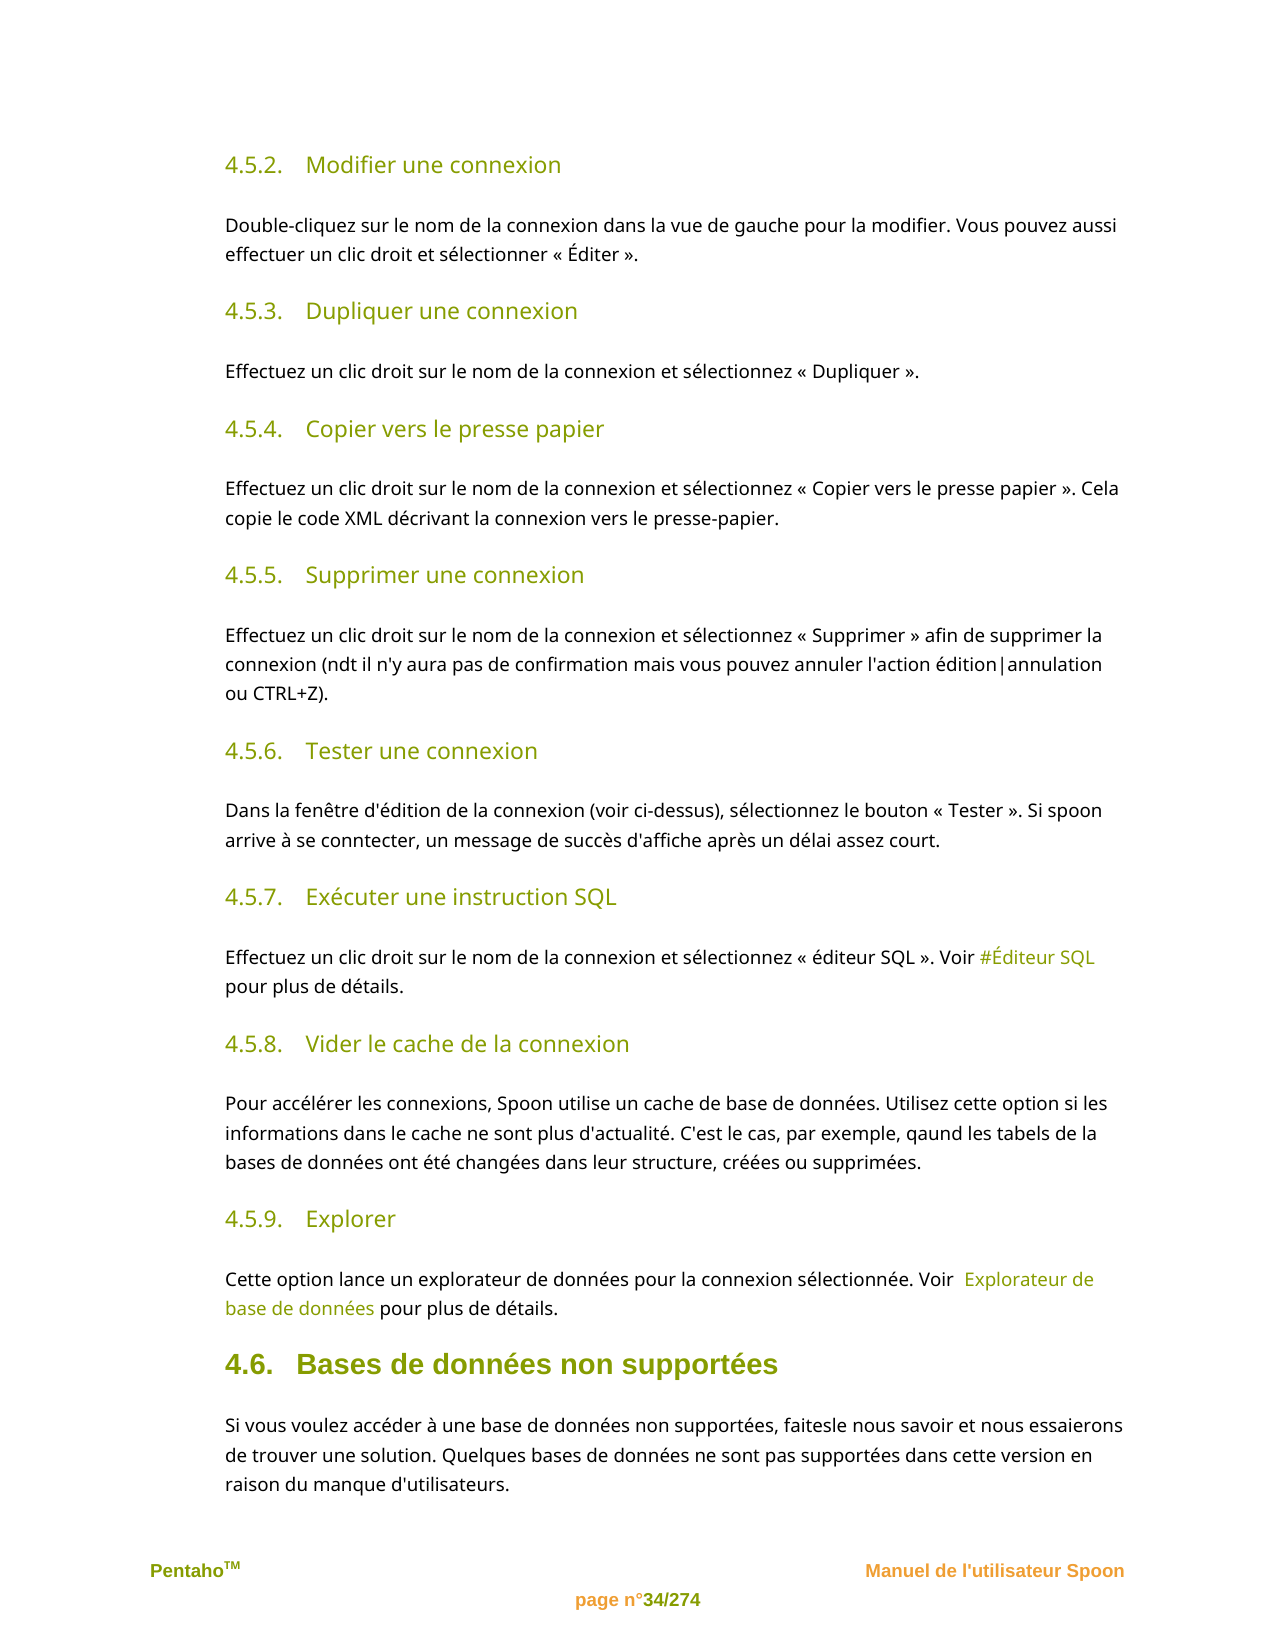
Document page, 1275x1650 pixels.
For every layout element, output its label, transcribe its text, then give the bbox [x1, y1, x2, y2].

subtitle Bases de données non supportées [225, 1351, 1125, 1380]
text Pour accélérer les connexions, Spoon utilise un cache de base de données. Utilisez cette option si les informations dans le cache ne sont plus d'actualité. C'est le cas, par exemple, qaund les tabels de la bases de données ont été changées dans leur structure, créées ou supprimées. [225, 1087, 1125, 1175]
text Double-cliquez sur le nom de la connexion dans la vue de gauche pour la modifier. Vous pouvez aussi effectuer un clic droit et sélectionner « Éditer ». [225, 209, 1125, 267]
subtitle Dupliquer une connexion [225, 296, 1125, 326]
text Cette option lance un explorateur de données pour la connexion sélectionnée. Voir Explorateur de base de données pour plus de détails. [225, 1263, 1125, 1321]
subtitle Explorer [225, 1204, 1125, 1233]
subtitle Supprimer une connexion [225, 560, 1125, 589]
subtitle Copier vers le presse papier [225, 414, 1125, 443]
text Effectuez un clic droit sur le nom de la connexion et sélectionnez « Supprimer » afin de supprimer la connexion (ndt il n'y aura pas de confirmation mais vous pouvez annuler l'action édition|annulation ou CTRL+Z). [225, 619, 1125, 706]
subtitle Tester une connexion [225, 736, 1125, 765]
text Effectuez un clic droit sur le nom de la connexion et sélectionnez « Dupliquer ». [225, 355, 1125, 384]
subtitle Modifier une connexion [225, 150, 1125, 179]
text Si vous voulez accéder à une base de données non supportées, faitesle nous savoir et nous essaierons de trouver une solution. Quelques bases de données ne sont pas supportées dans cette version en raison du manque d'utilisateurs. [225, 1409, 1125, 1497]
text Dans la fenêtre d'édition de la connexion (voir ci-dessus), sélectionnez le bouton « Tester ». Si spoon arrive à se conntecter, un message de succès d'affiche après un délai assez court. [225, 794, 1125, 853]
subtitle Exécuter une instruction SQL [225, 882, 1125, 911]
subtitle Vider le cache de la connexion [225, 1029, 1125, 1058]
text Effectuez un clic droit sur le nom de la connexion et sélectionnez « éditeur SQL ». Voir #Éditeur SQL pour plus de détails. [225, 941, 1125, 999]
text Effectuez un clic droit sur le nom de la connexion et sélectionnez « Copier vers le presse papier ». Cela copie le code XML décrivant la connexion vers le presse-papier. [225, 472, 1125, 531]
